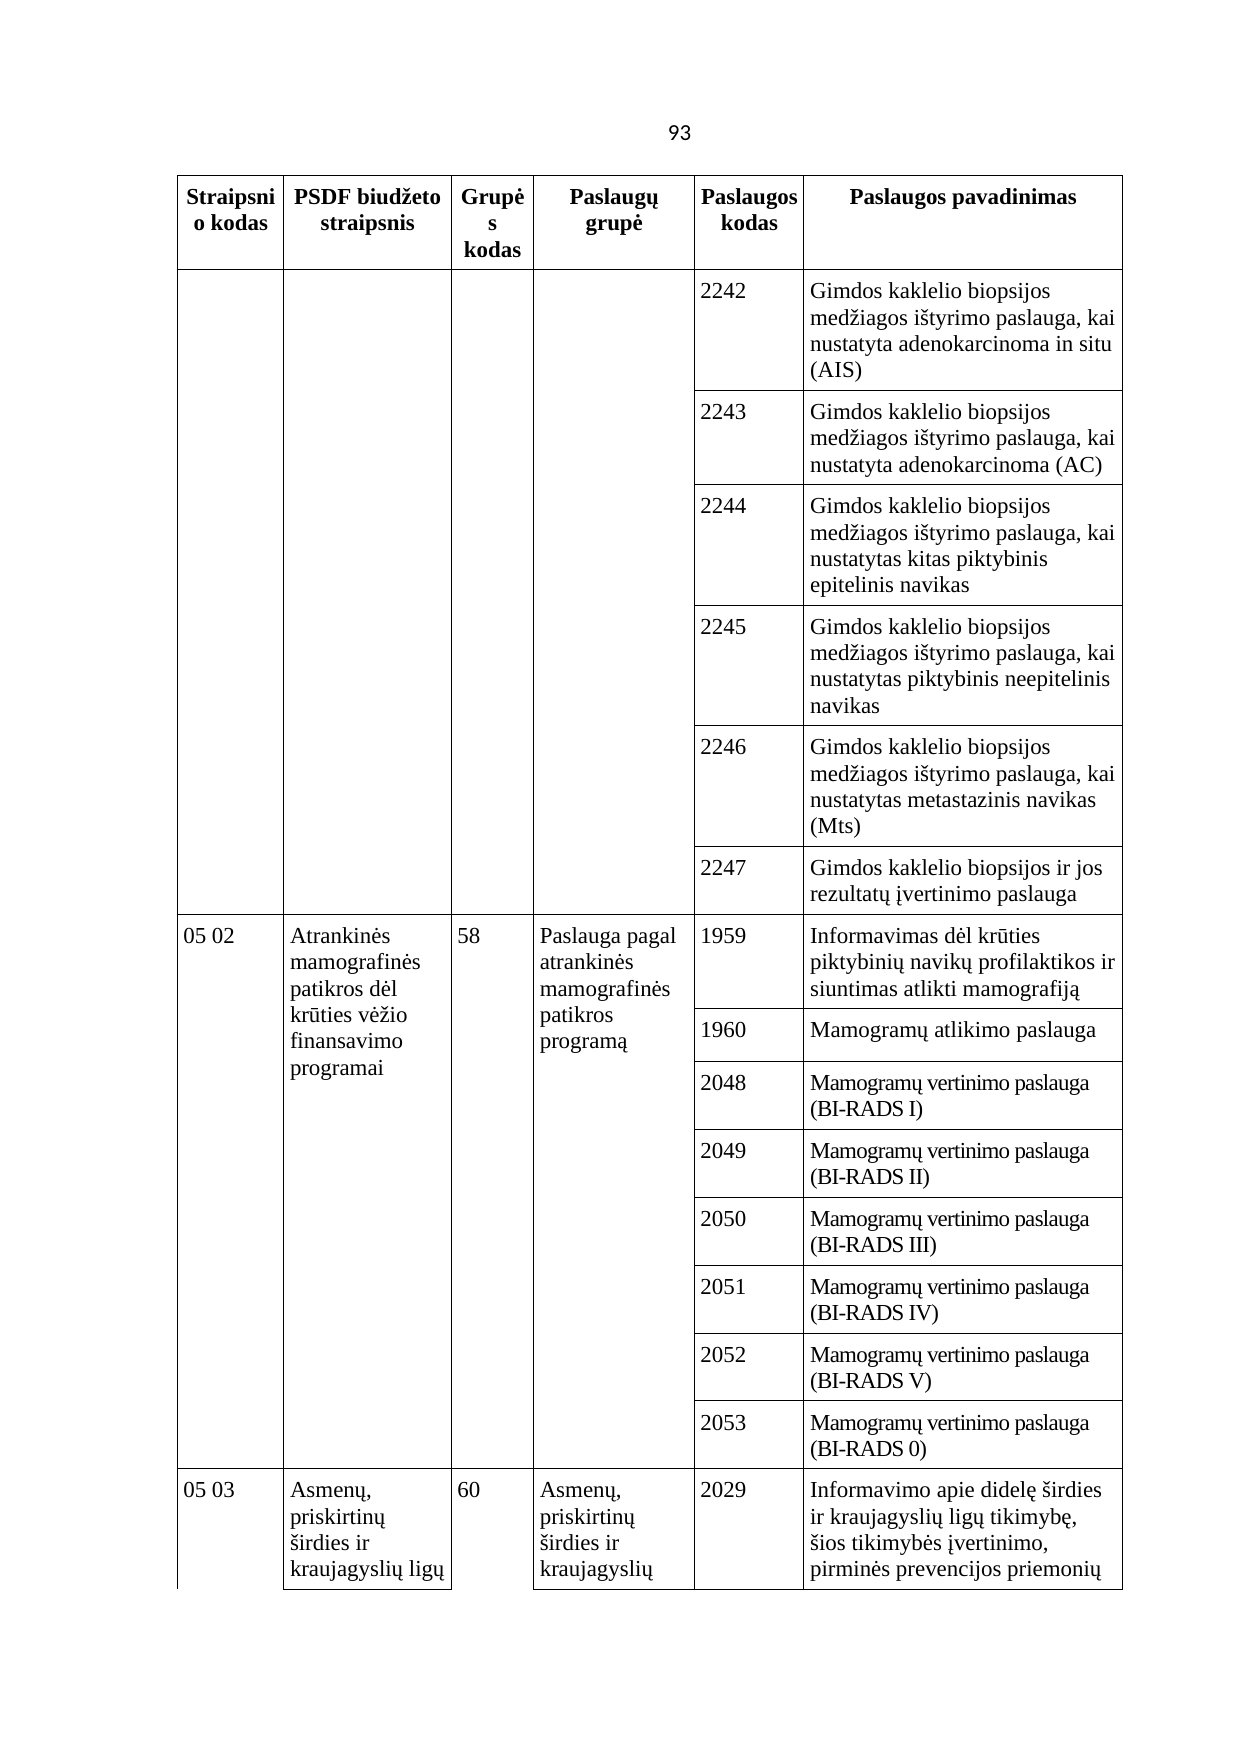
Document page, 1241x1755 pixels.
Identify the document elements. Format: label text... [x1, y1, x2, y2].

table_cell Paslauga pagal atrankinės mamografinės patikros programą [534, 915, 694, 1061]
table_cell [284, 390, 451, 484]
table_cell 2049 [695, 1130, 803, 1197]
table_cell [452, 1400, 533, 1468]
table_cell [178, 1197, 283, 1264]
table_cell Gimdos kaklelio biopsijos medžiagos ištyrimo paslauga, kai nustatytas metastazinis navikas (Mts) [804, 726, 1122, 846]
table_cell [178, 1129, 283, 1197]
table_header Paslaugos kodas [695, 176, 803, 269]
table_cell [534, 846, 694, 914]
table_cell Mamogramų vertinimo paslauga (BI-RADS V) [804, 1334, 1122, 1400]
table_cell Mamogramų vertinimo paslauga (BI-RADS 0) [804, 1401, 1122, 1468]
table_cell 2052 [695, 1334, 803, 1400]
table_cell 2242 [695, 270, 803, 390]
table_cell [178, 1061, 283, 1129]
table_header Straipsnio kodas [178, 176, 283, 269]
table_cell [452, 1129, 533, 1197]
table_cell [178, 1265, 283, 1332]
table_cell Gimdos kaklelio biopsijos medžiagos ištyrimo paslauga, kai nustatytas piktybinis neepitelinis navikas [804, 606, 1122, 725]
table_cell [534, 1061, 694, 1129]
table_cell Mamogramų vertinimo paslauga (BI-RADS IV) [804, 1266, 1122, 1332]
table_cell [534, 725, 694, 846]
table_cell 1960 [695, 1009, 803, 1061]
table_cell 2243 [695, 391, 803, 484]
table_cell 2244 [695, 485, 803, 605]
table_cell 1959 [695, 915, 803, 1008]
table_cell Mamogramų vertinimo paslauga (BI-RADS III) [804, 1198, 1122, 1264]
table_cell [452, 1333, 533, 1400]
table_cell Informavimas dėl krūties piktybinių navikų profilaktikos ir siuntimas atlikti mamografiją [804, 915, 1122, 1008]
table_cell Mamogramų vertinimo paslauga (BI-RADS I) [804, 1062, 1122, 1129]
table_cell [452, 1197, 533, 1264]
table_header Grupės kodas [452, 176, 533, 269]
table_cell [284, 270, 451, 390]
table_cell [534, 1333, 694, 1400]
table_cell 2048 [695, 1062, 803, 1129]
table_cell [452, 390, 533, 484]
table_cell Informavimo apie didelę širdies ir kraujagyslių ligų tikimybę, šios tikimybės įvertinimo, pirminės prevencijos priemonių [804, 1469, 1122, 1589]
table_cell [284, 484, 451, 605]
table_cell 2246 [695, 726, 803, 846]
table_cell [534, 1129, 694, 1197]
table_cell [284, 725, 451, 846]
table_cell [534, 484, 694, 605]
table_cell 2053 [695, 1401, 803, 1468]
table_cell [284, 1265, 451, 1332]
table_cell [452, 484, 533, 605]
table_cell [534, 390, 694, 484]
table_cell [534, 605, 694, 725]
table_cell Mamogramų atlikimo paslauga [804, 1009, 1122, 1061]
table_cell 2247 [695, 847, 803, 914]
table_cell [452, 605, 533, 725]
table_cell Asmenų, priskirtinų širdies ir kraujagyslių [534, 1469, 694, 1589]
table_cell 2051 [695, 1266, 803, 1332]
table_cell [178, 725, 283, 846]
table_cell [284, 846, 451, 914]
table_cell [534, 1265, 694, 1332]
table_cell 58 [452, 915, 533, 1008]
table_cell [178, 1400, 283, 1468]
table_cell Gimdos kaklelio biopsijos medžiagos ištyrimo paslauga, kai nustatytas kitas piktybinis epitelinis navikas [804, 485, 1122, 605]
table_cell 2245 [695, 606, 803, 725]
table_cell Gimdos kaklelio biopsijos medžiagos ištyrimo paslauga, kai nustatyta adenokarcinoma in situ (AIS) [804, 270, 1122, 390]
table_cell Atrankinės mamografinės patikros dėl krūties vėžio finansavimo programai [284, 915, 451, 1129]
table_cell [178, 1333, 283, 1400]
table_cell [452, 725, 533, 846]
table_cell [284, 605, 451, 725]
table_header Paslaugos pavadinimas [804, 176, 1122, 269]
table_cell [178, 270, 283, 390]
table_cell [452, 846, 533, 914]
table_cell [178, 484, 283, 605]
table_cell [178, 605, 283, 725]
table_cell [178, 1008, 283, 1061]
table_cell 2050 [695, 1198, 803, 1264]
table_cell Mamogramų vertinimo paslauga (BI-RADS II) [804, 1130, 1122, 1197]
table_cell [284, 1400, 451, 1468]
table_cell 05 02 [178, 915, 283, 1008]
table_cell 2029 [695, 1469, 803, 1589]
table_cell Gimdos kaklelio biopsijos medžiagos ištyrimo paslauga, kai nustatyta adenokarcinoma (AC) [804, 391, 1122, 484]
table_cell 60 [452, 1469, 533, 1589]
table_cell Asmenų, priskirtinų širdies ir kraujagyslių ligų [284, 1469, 451, 1589]
table_cell [452, 270, 533, 390]
table_cell [534, 1197, 694, 1264]
table_cell [452, 1008, 533, 1061]
table_cell [284, 1197, 451, 1264]
table_cell [178, 846, 283, 914]
table_cell 05 03 [178, 1469, 283, 1589]
table_cell Gimdos kaklelio biopsijos ir jos rezultatų įvertinimo paslauga [804, 847, 1122, 914]
table_header PSDF biudžeto straipsnis [284, 176, 451, 269]
table_cell [534, 270, 694, 390]
table_cell [178, 390, 283, 484]
table_cell [534, 1400, 694, 1468]
table_cell [452, 1265, 533, 1332]
table_cell [452, 1061, 533, 1129]
table_cell [284, 1129, 451, 1197]
table_header Paslaugų grupė [534, 176, 694, 269]
table_cell [284, 1333, 451, 1400]
